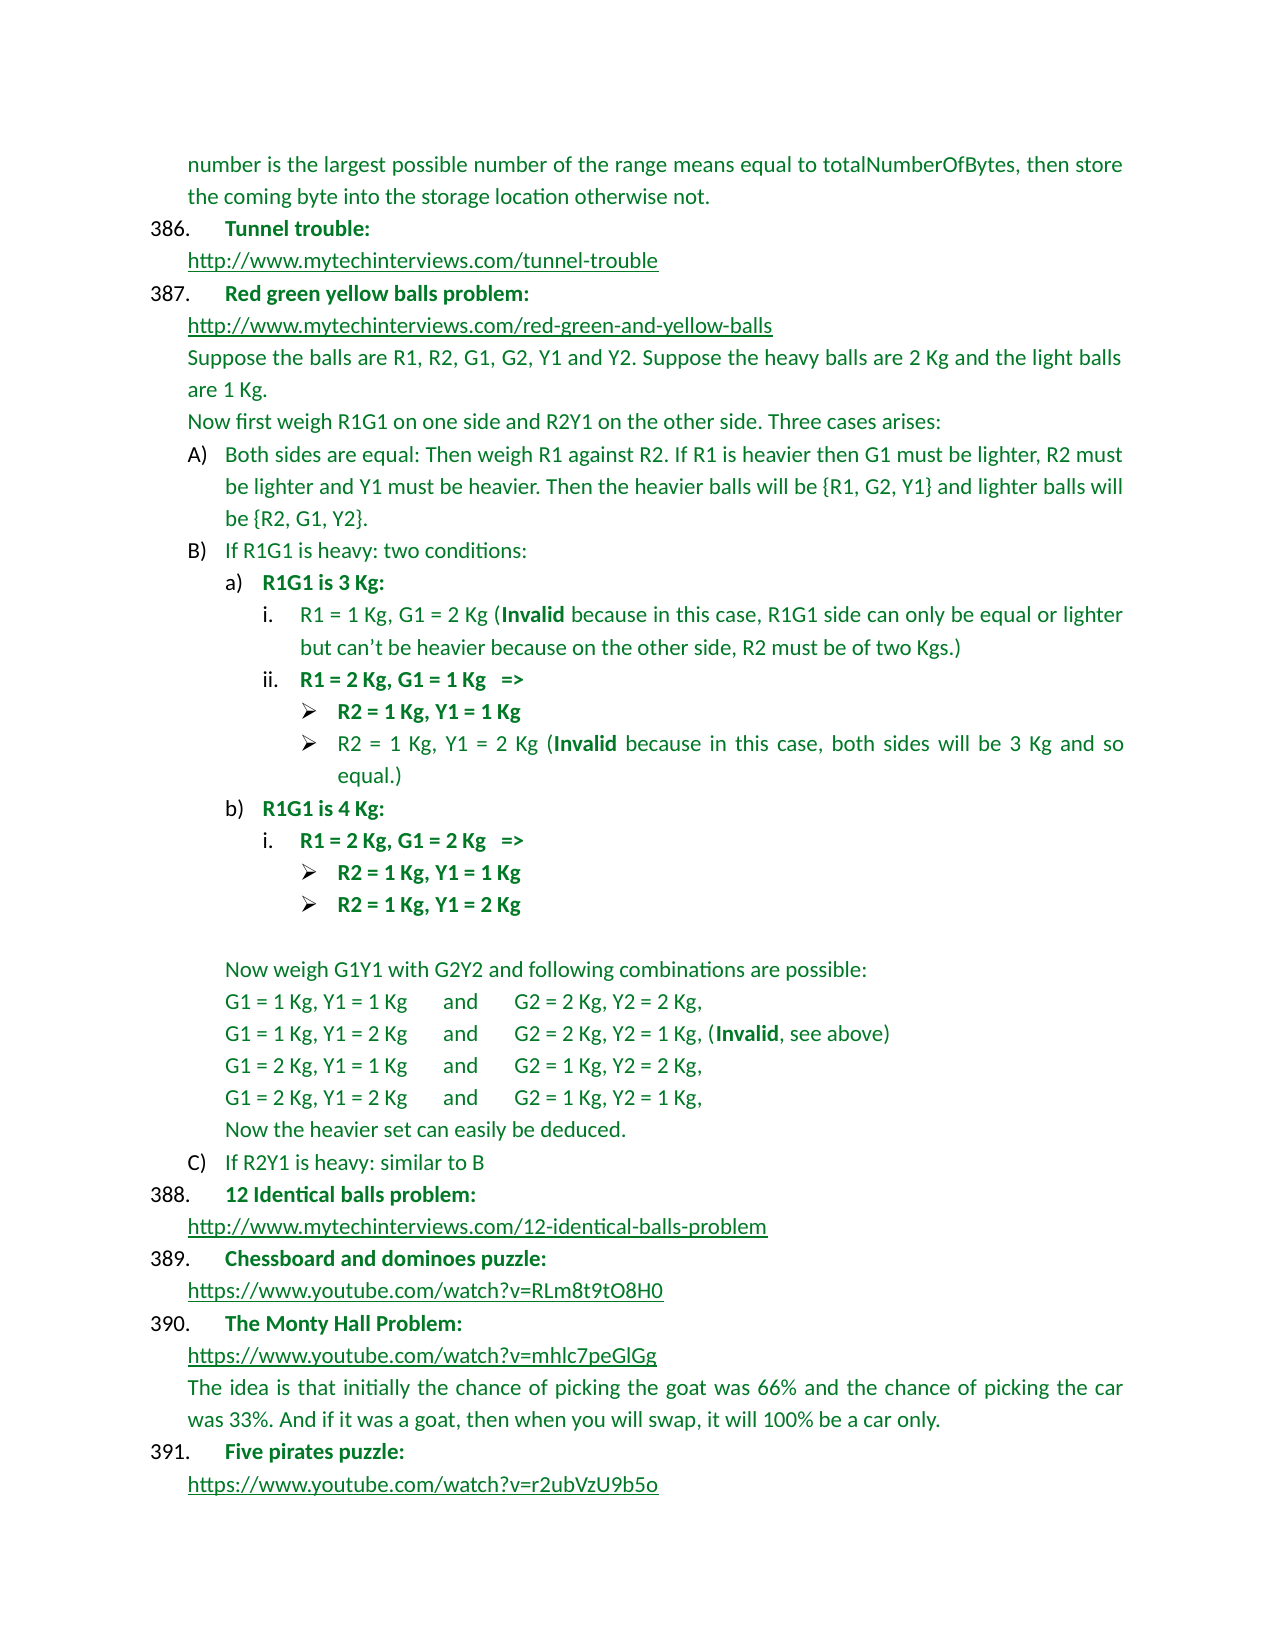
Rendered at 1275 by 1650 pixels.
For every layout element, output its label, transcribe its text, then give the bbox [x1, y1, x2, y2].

list G1 = 2 Kg, Y1 = 1 Kg and G2 = 1 Kg, Y2 = 2 Kg, [187, 1051, 1125, 1079]
list Chessboard and dominoes puzzle: [150, 1244, 1125, 1272]
list R1 = 2 Kg, G1 = 2 Kg => [262, 826, 1125, 854]
list R1 = 1 Kg, G1 = 2 Kg (Invalid because in this case, R1G1 side can only be equal or lighter but can’t be heavier because on the other side, R2 must be of two Kgs.) [262, 601, 1125, 661]
list 12 Identical balls problem: [150, 1180, 1125, 1208]
list number is the largest possible number of the range means equal to totalNumberOfBytes, then store the coming byte into the storage location otherwise not. [150, 150, 1125, 210]
list Five pirates puzzle: [150, 1437, 1125, 1466]
list https://www.youtube.com/watch?v=RLm8t9tO8H0 [150, 1277, 1125, 1304]
list The idea is that initially the chance of picking the goat was 66% and the chance of picking the car was 33%. And if it was a goat, then when you will swap, it will 100% be a car only. [150, 1373, 1125, 1433]
list R2 = 1 Kg, Y1 = 2 Kg (Invalid because in this case, both sides will be 3 Kg and so equal.) [300, 729, 1125, 789]
list The Monty Hall Problem: [150, 1309, 1125, 1337]
list https://www.youtube.com/watch?v=r2ubVzU9b5o [150, 1470, 1125, 1498]
list R2 = 1 Kg, Y1 = 1 Kg [300, 697, 1125, 725]
list Now the heavier set can easily be deduced. [187, 1116, 1125, 1144]
list Red green yellow balls problem: [150, 279, 1125, 307]
list Now first weigh R1G1 on one side and R2Y1 on the other side. Three cases arises: [150, 407, 1125, 436]
list G1 = 1 Kg, Y1 = 2 Kg and G2 = 2 Kg, Y2 = 1 Kg, (Invalid, see above) [187, 1019, 1125, 1047]
list R2 = 1 Kg, Y1 = 1 Kg [300, 858, 1125, 886]
list G1 = 2 Kg, Y1 = 2 Kg and G2 = 1 Kg, Y2 = 1 Kg, [187, 1083, 1125, 1111]
list G1 = 1 Kg, Y1 = 1 Kg and G2 = 2 Kg, Y2 = 2 Kg, [187, 987, 1125, 1015]
list If R1G1 is heavy: two conditions: [187, 536, 1125, 564]
list R2 = 1 Kg, Y1 = 2 Kg [300, 890, 1125, 918]
list R1G1 is 3 Kg: [225, 568, 1125, 596]
list http://www.mytechinterviews.com/red-green-and-yellow-balls [150, 311, 1125, 339]
list Tunnel trouble: [150, 214, 1125, 242]
list Now weigh G1Y1 with G2Y2 and following combinations are possible: [187, 955, 1125, 983]
list Suppose the balls are R1, R2, G1, G2, Y1 and Y2. Suppose the heavy balls are 2 Kg and the light balls are 1 Kg. [150, 343, 1125, 403]
list Both sides are equal: Then weigh R1 against R2. If R1 is heavier then G1 must be lighter, R2 must be lighter and Y1 must be heavier. Then the heavier balls will be {R1, G2, Y1} and lighter balls will be {R2, G1, Y2}. [187, 440, 1125, 532]
list R1 = 2 Kg, G1 = 1 Kg => [262, 665, 1125, 693]
list R1G1 is 4 Kg: [225, 794, 1125, 822]
list https://www.youtube.com/watch?v=mhlc7peGlGg [150, 1341, 1125, 1369]
list http://www.mytechinterviews.com/tunnel-trouble [150, 247, 1125, 274]
list http://www.mytechinterviews.com/12-identical-balls-problem [150, 1212, 1125, 1240]
list If R2Y1 is heavy: similar to B [187, 1148, 1125, 1176]
